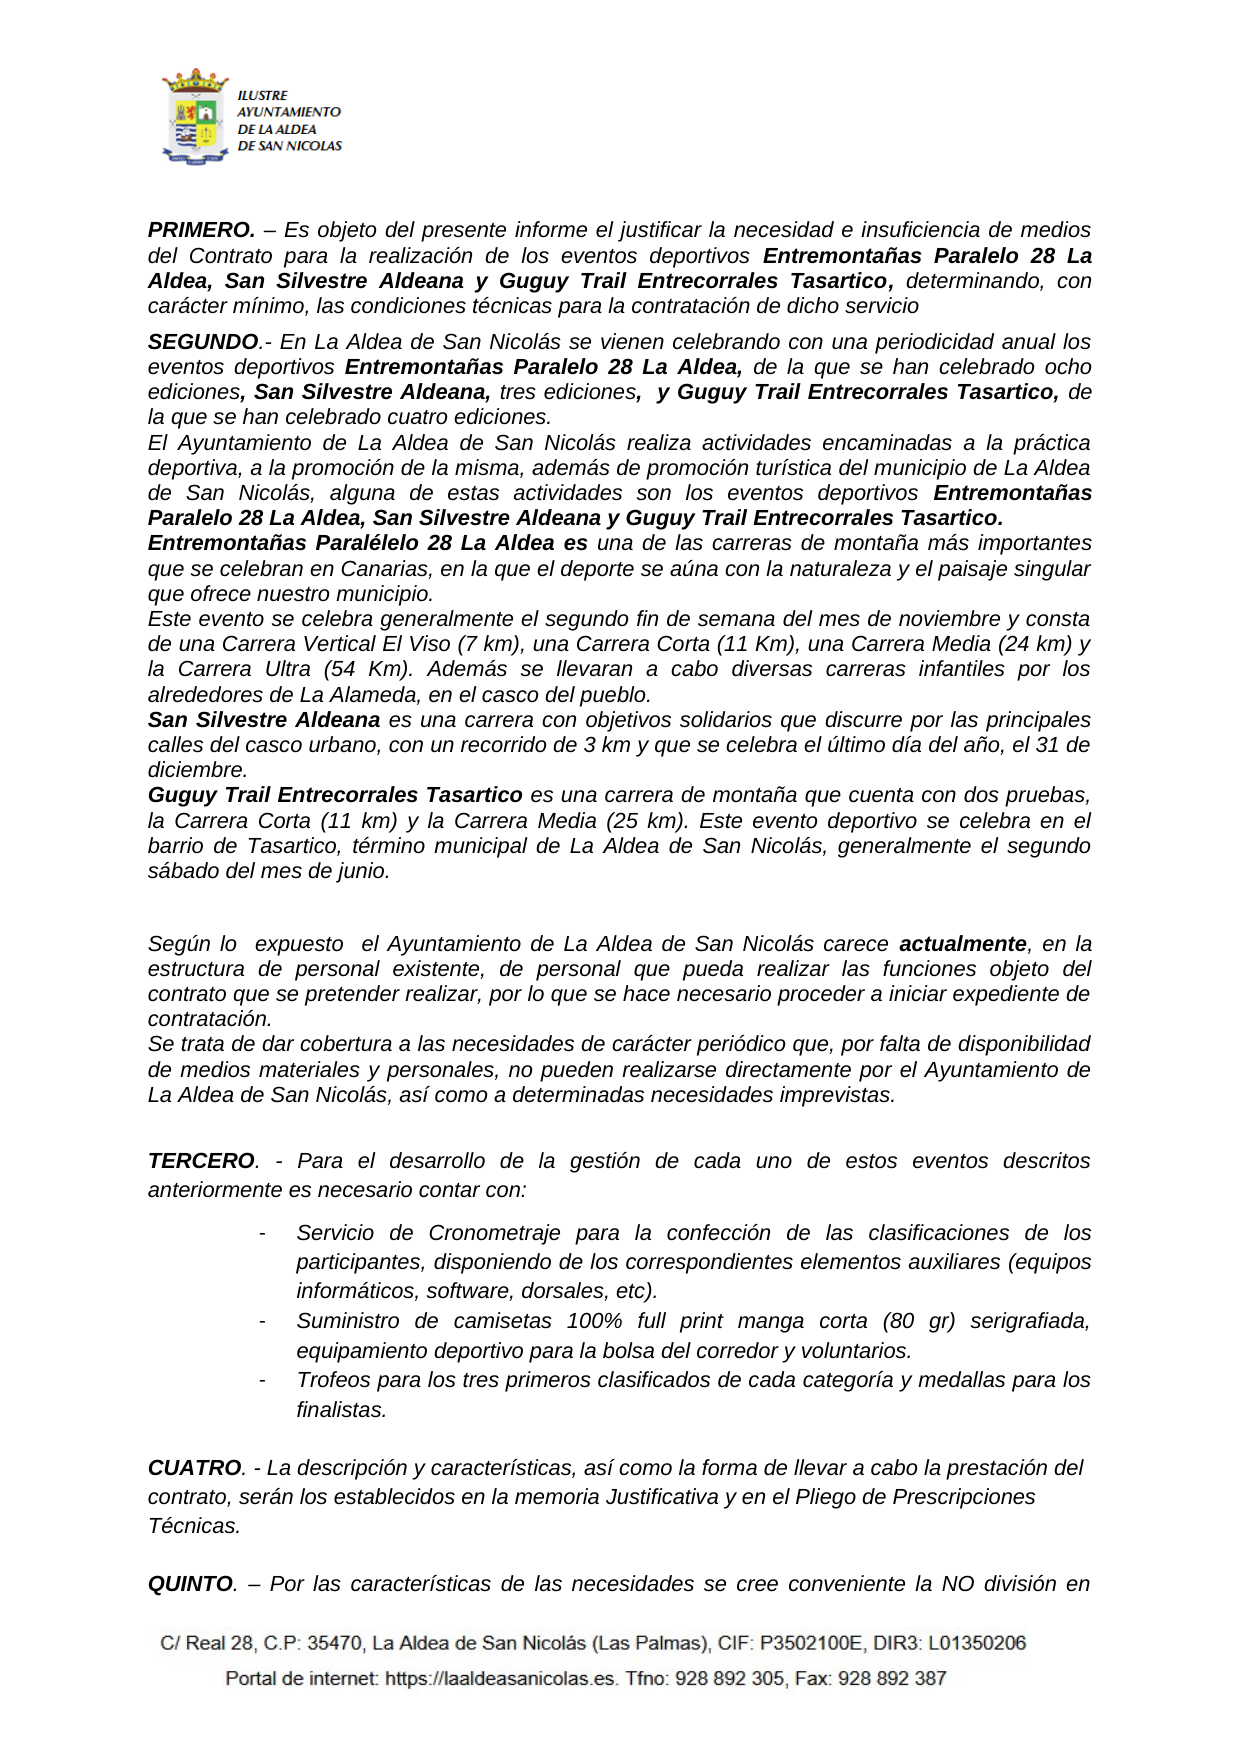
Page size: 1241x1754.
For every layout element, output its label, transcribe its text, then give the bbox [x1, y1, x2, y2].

text PRIMERO. – Es objeto del presente informe el justificar la necesidad e insuficiencia de medios del Contrato para la realización de los eventos deportivos Entremontañas Paralelo 28 La Aldea, San Silvestre Aldeana y Guguy Trail Entrecorrales Tasartico, determinando, con carácter mínimo, las condiciones técnicas para la contratación de dicho servicio [148, 217, 1093, 318]
text TERCERO. - Para el desarrollo de la gestión de cada uno de estos eventos descritos anteriormente es necesario contar con: [148, 1148, 1093, 1202]
text QUINTO. – Por las características de las necesidades se cree conveniente la NO división en [148, 1571, 1093, 1596]
text Guguy Trail Entrecorrales Tasartico es una carrera de montaña que cuenta con dos pruebas, la Carrera Corta (11 km) y la Carrera Media (25 km). Este evento deportivo se celebra en el barrio de Tasartico, término municipal de La Aldea de San Nicolás, generalmente el segundo sábado del mes de junio. [148, 782, 1093, 883]
text San Silvestre Aldeana es una carrera con objetivos solidarios que discurre por las principales calles del casco urbano, con un recorrido de 3 km y que se celebra el último día del año, el 31 de diciembre. [148, 707, 1093, 782]
picture [148, 60, 358, 173]
text CUATRO. - La descripción y características, así como la forma de llevar a cabo la prestación del contrato, serán los establecidos en la memoria Justificativa y en el Pliego de Prescripciones Técnicas. [148, 1455, 1093, 1538]
text SEGUNDO.- En La Aldea de San Nicolás se vienen celebrando con una periodicidad anual los eventos deportivos Entremontañas Paralelo 28 La Aldea, de la que se han celebrado ocho ediciones, San Silvestre Aldeana, tres ediciones, y Guguy Trail Entrecorrales Tasartico, de la que se han celebrado cuatro ediciones. [148, 329, 1093, 429]
picture [149, 1627, 1034, 1694]
text Según lo expuesto el Ayuntamiento de La Aldea de San Nicolás carece actualmente, en la estructura de personal existente, de personal que pueda realizar las funciones objeto del contrato que se pretender realizar, por lo que se hace necesario proceder a iniciar expediente de contratación. [148, 930, 1093, 1031]
text Entremontañas Paralélelo 28 La Aldea es una de las carreras de montaña más importantes que se celebran en Canarias, en la que el deporte se aúna con la naturaleza y el paisaje singular que ofrece nuestro municipio. [148, 530, 1093, 606]
list Servicio de Cronometraje para la confección de las clasificaciones de los participantes, disponiendo de los correspondientes elementos auxiliares (equipos informáticos, software, dorsales, etc). [259, 1219, 1093, 1303]
list Trofeos para los tres primeros clasificados de cada categoría y medallas para los finalistas. [259, 1366, 1093, 1422]
text Se trata de dar cobertura a las necesidades de carácter periódico que, por falta de disponibilidad de medios materiales y personales, no pueden realizarse directamente por el Ayuntamiento de La Aldea de San Nicolás, así como a determinadas necesidades imprevistas. [148, 1031, 1093, 1107]
list Suministro de camisetas 100% full print manga corta (80 gr) serigrafiada, equipamiento deportivo para la bolsa del corredor y voluntarios. [259, 1307, 1093, 1363]
text El Ayuntamiento de La Aldea de San Nicolás realiza actividades encaminadas a la práctica deportiva, a la promoción de la misma, además de promoción turística del municipio de La Aldea de San Nicolás, alguna de estas actividades son los eventos deportivos Entremontañas Paralelo 28 La Aldea, San Silvestre Aldeana y Guguy Trail Entrecorrales Tasartico. [148, 429, 1093, 530]
text Este evento se celebra generalmente el segundo fin de semana del mes de noviembre y consta de una Carrera Vertical El Viso (7 km), una Carrera Corta (11 Km), una Carrera Media (24 km) y la Carrera Ultra (54 Km). Además se llevaran a cabo diversas carreras infantiles por los alrededores de La Alameda, en el casco del pueblo. [148, 606, 1093, 707]
